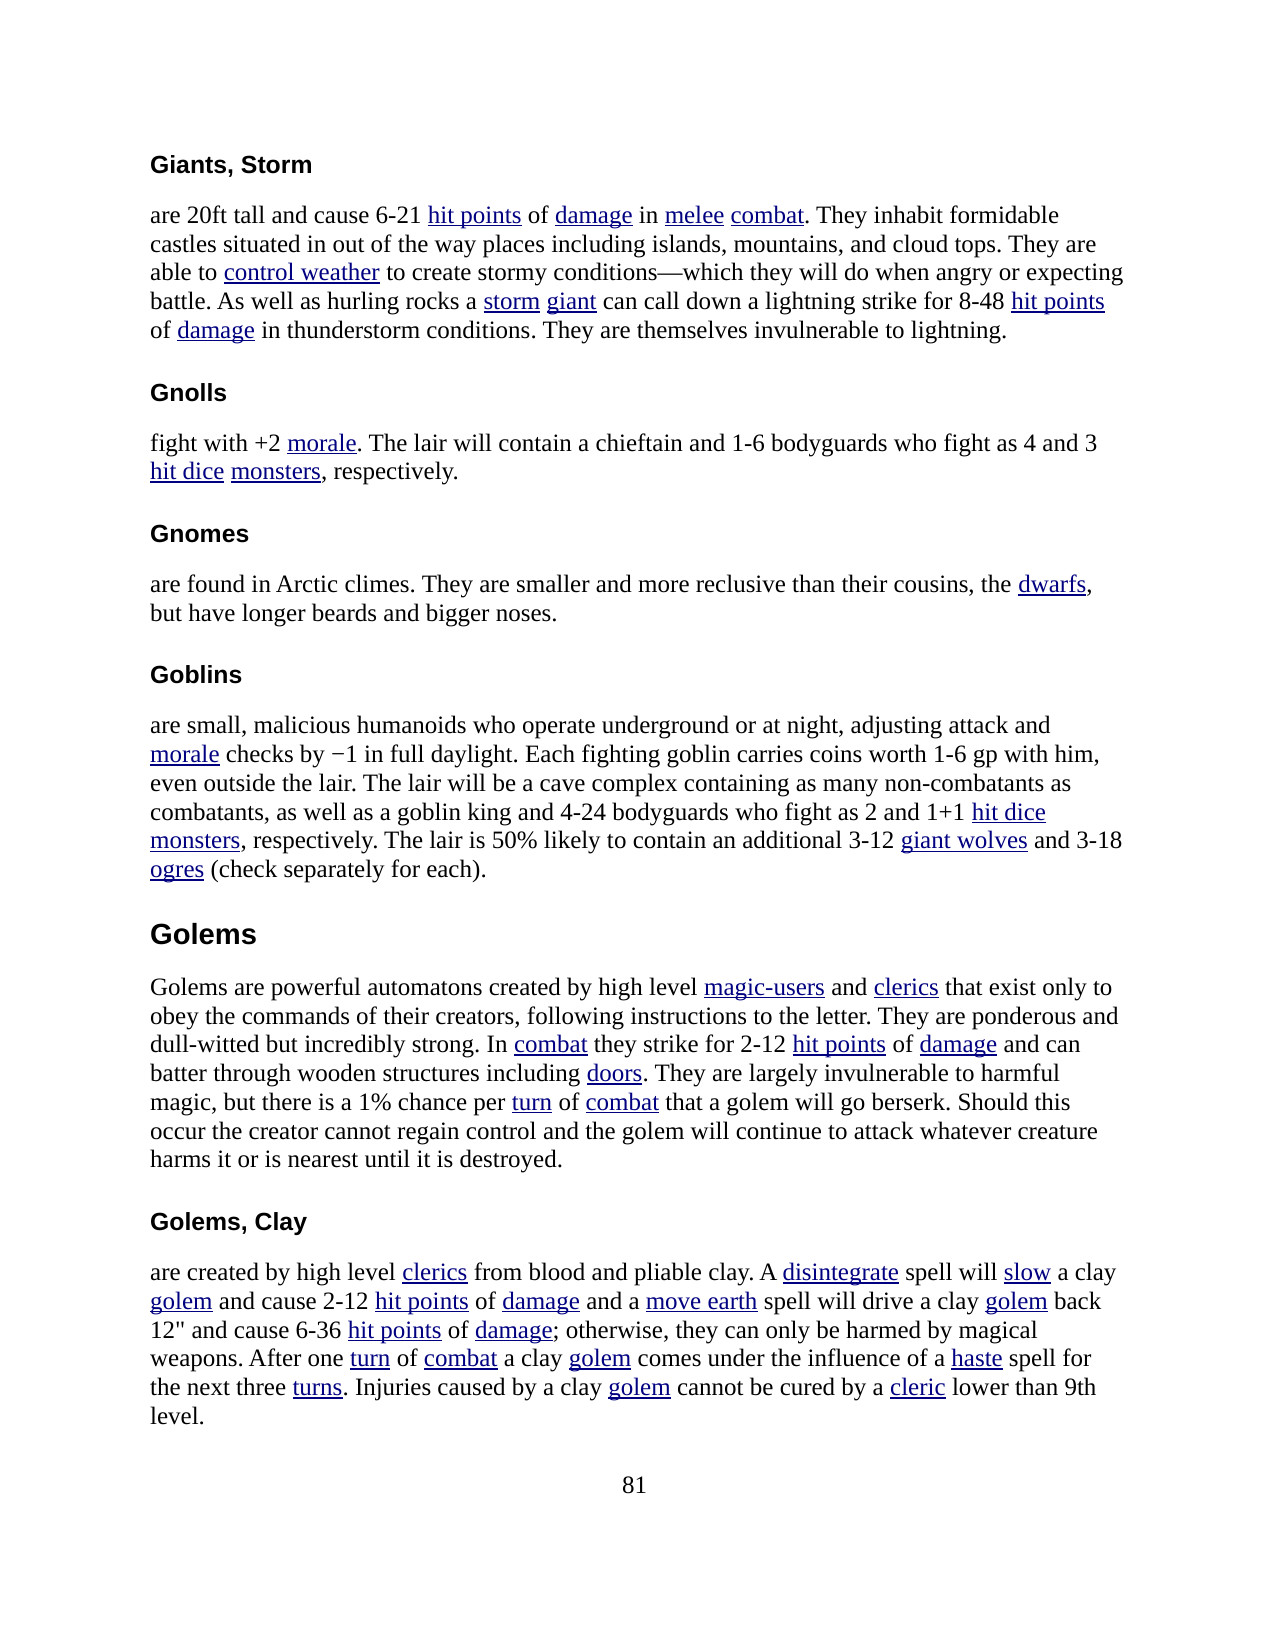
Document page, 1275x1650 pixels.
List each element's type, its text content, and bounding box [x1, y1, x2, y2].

text are 20ft tall and cause 6-21 hit points of damage in melee combat. They inhabit formidable castles situated in out of the way places including islands, mountains, and cloud tops. They are able to control weather to create stormy conditions—which they will do when angry or expecting battle. As well as hurling rocks a storm giant can call down a lightning strike for 8-48 hit points of damage in thunderstorm conditions. They are themselves invulnerable to lightning. [150, 200, 1125, 344]
subtitle Golems, Clay [150, 1207, 1125, 1236]
subtitle Gnomes [150, 519, 1125, 548]
text are small, malicious humanoids who operate underground or at night, adjusting attack and morale checks by −1 in full daylight. Each fighting goblin carries coins worth 1-6 gp with him, even outside the lair. The lair will be a cave complex containing as many non-combatants as combatants, as well as a goblin king and 4-24 bodyguards who fight as 2 and 1+1 hit dice monsters, respectively. The lair is 50% likely to contain an additional 3-12 giant wolves and 3-18 ogres (check separately for each). [150, 711, 1125, 883]
subtitle Goblins [150, 661, 1125, 689]
text Golems are powerful automatons created by high level magic-users and clerics that exist only to obey the commands of their creators, following instructions to the letter. They are ponderous and dull-witted but incredibly strong. In combat they strike for 2-12 hit points of damage and can batter through wooden structures including doors. They are largely invulnerable to harmful magic, but there is a 1% chance per turn of combat that a golem will go berserk. Should this occur the creator cannot regain control and the golem will continue to attack whatever creature harms it or is nearest until it is destroyed. [150, 972, 1125, 1173]
subtitle Gnolls [150, 378, 1125, 406]
text fight with +2 morale. The lair will contain a chieftain and 1-6 bodyguards who fight as 4 and 3 hit dice monsters, respectively. [150, 428, 1125, 485]
subtitle Golems [150, 917, 1125, 951]
subtitle Giants, Storm [150, 150, 1125, 178]
text are created by high level clerics from blood and pliable clay. A disintegrate spell will slow a clay golem and cause 2-12 hit points of damage and a move earth spell will drive a clay golem back 12" and cause 6-36 hit points of damage; otherwise, they can only be harmed by magical weapons. After one turn of combat a clay golem comes under the influence of a haste spell for the next three turns. Injuries caused by a clay golem cannot be cured by a cleric lower than 9th level. [150, 1257, 1125, 1430]
text are found in Arctic climes. They are smaller and more reclusive than their cousins, the dwarfs, but have longer beards and bigger noses. [150, 569, 1125, 627]
